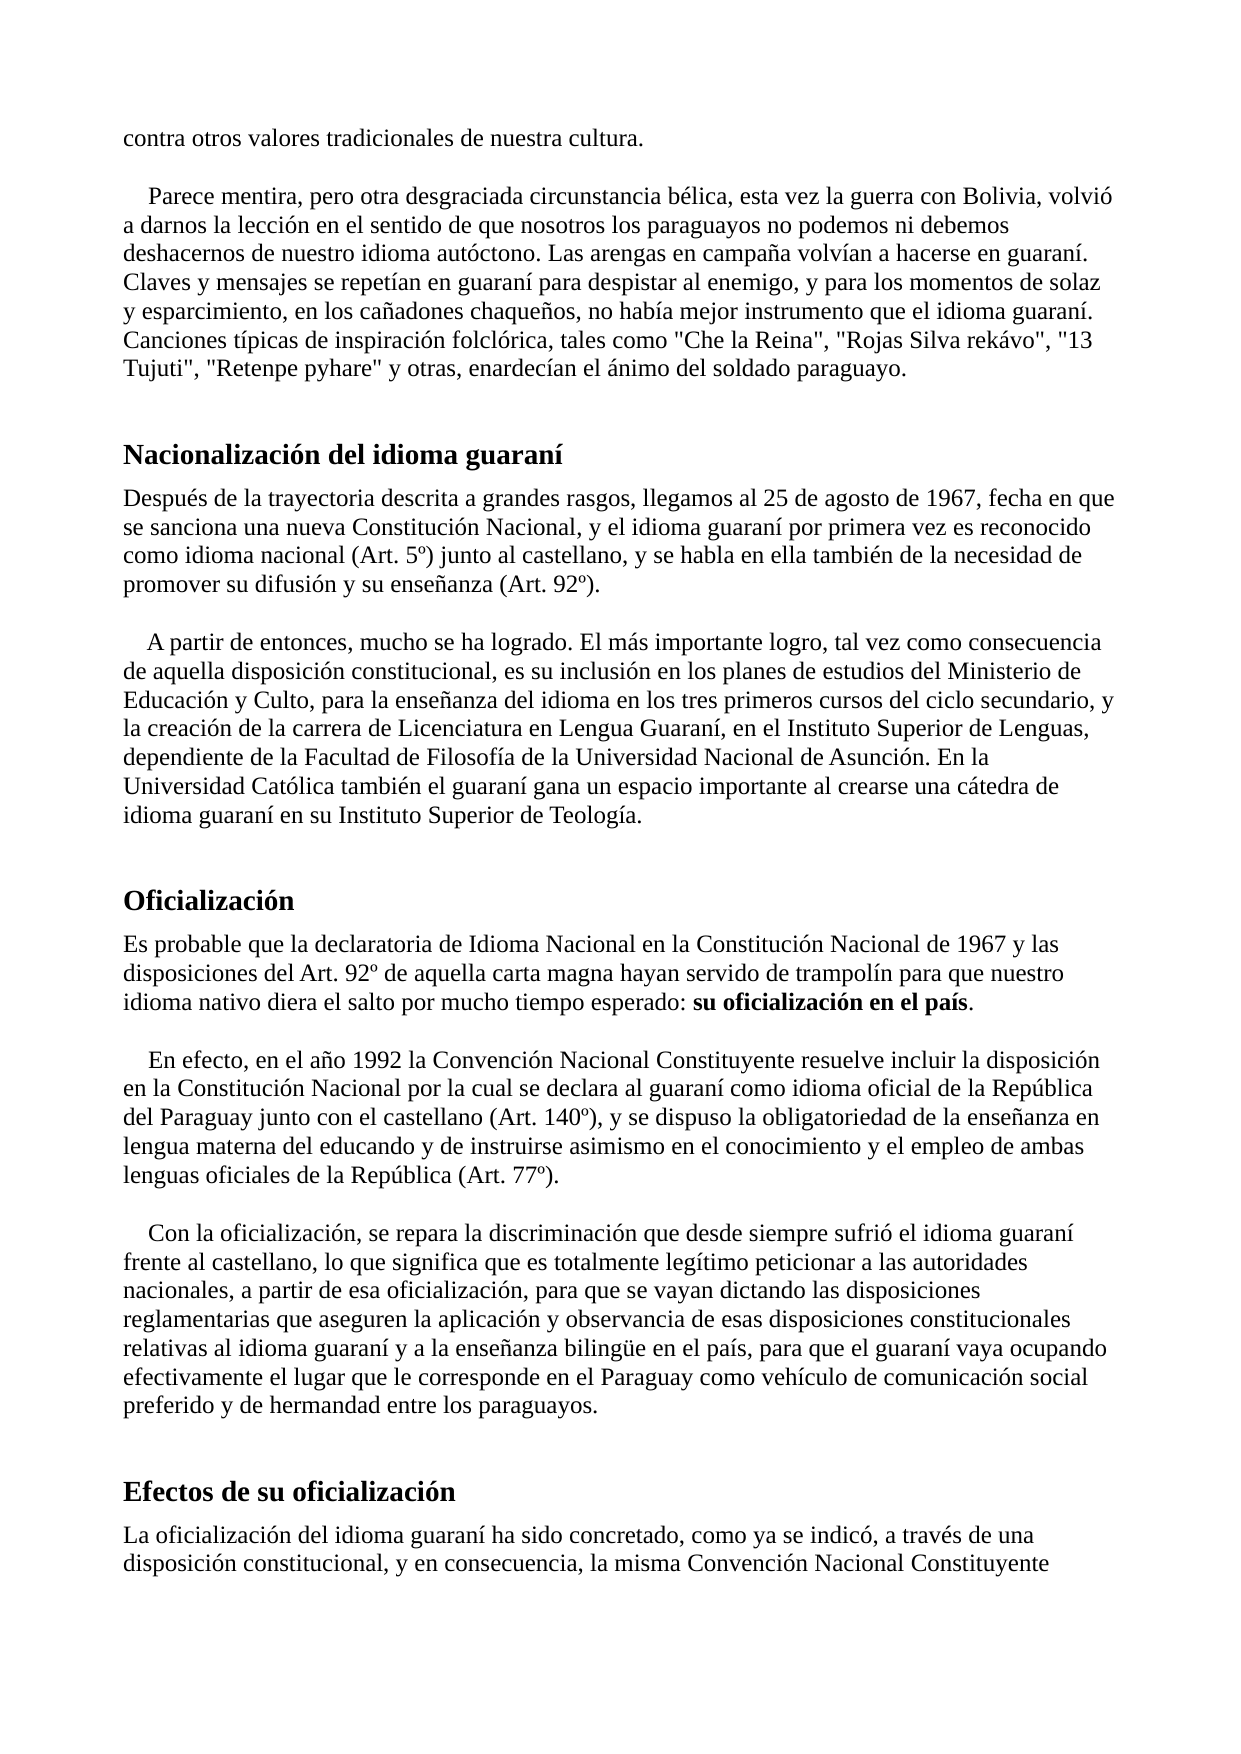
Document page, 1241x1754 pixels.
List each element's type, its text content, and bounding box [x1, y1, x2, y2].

table_header contra otros valores tradicionales de nuestra cultura. Parece mentira, pero otra desgraciada circunstancia bélica, esta vez la guerra con Bolivia, volvió a darnos la lección en el sentido de que nosotros los paraguayos no podemos ni debemos deshacernos de nuestro idioma autóctono. Las arengas en campaña volvían a hacerse en guaraní. Claves y mensajes se repetían en guaraní para despistar al enemigo, y para los momentos de solaz y esparcimiento, en los cañadones chaqueños, no había mejor instrumento que el idioma guaraní. Canciones típicas de inspiración folclórica, tales como "Che la Reina", "Rojas Silva rekávo", "13 Tujuti", "Retenpe pyhare" y otras, enardecían el ánimo del soldado paraguayo. Nacionalización del idioma guaraní Después de la trayectoria descrita a grandes rasgos, llegamos al 25 de agosto de 1967, fecha en que se sanciona una nueva Constitución Nacional, y el idioma guaraní por primera vez es reconocido como idioma nacional (Art. 5º) junto al castellano, y se habla en ella también de la necesidad de promover su difusión y su enseñanza (Art. 92º). A partir de entonces, mucho se ha logrado. El más importante logro, tal vez como consecuencia de aquella disposición constitucional, es su inclusión en los planes de estudios del Ministerio de Educación y Culto, para la enseñanza del idioma en los tres primeros cursos del ciclo secundario, y la creación de la carrera de Licenciatura en Lengua Guaraní, en el Instituto Superior de Lenguas, dependiente de la Facultad de Filosofía de la Universidad Nacional de Asunción. En la Universidad Católica también el guaraní gana un espacio importante al crearse una cátedra de idioma guaraní en su Instituto Superior de Teología. Oficialización Es probable que la declaratoria de Idioma Nacional en la Constitución Nacional de 1967 y las disposiciones del Art. 92º de aquella carta magna hayan servido de trampolín para que nuestro idioma nativo diera el salto por mucho tiempo esperado: su oficialización en el país. En efecto, en el año 1992 la Convención Nacional Constituyente resuelve incluir la disposición en la Constitución Nacional por la cual se declara al guaraní como idioma oficial de la República del Paraguay junto con el castellano (Art. 140º), y se dispuso la obligatoriedad de la enseñanza en lengua materna del educando y de instruirse asimismo en el conocimiento y el empleo de ambas lenguas oficiales de la República (Art. 77º). Con la oficialización, se repara la discriminación que desde siempre sufrió el idioma guaraní frente al castellano, lo que significa que es totalmente legítimo peticionar a las autoridades nacionales, a partir de esa oficialización, para que se vayan dictando las disposiciones reglamentarias que aseguren la aplicación y observancia de esas disposiciones constitucionales relativas al idioma guaraní y a la enseñanza bilingüe en el país, para que el guaraní vaya ocupando efectivamente el lugar que le corresponde en el Paraguay como vehículo de comunicación social preferido y de hermandad entre los paraguayos. Efectos de su oficialización La oficialización del idioma guaraní ha sido concretado, como ya se indicó, a través de una disposición constitucional, y en consecuencia, la misma Convención Nacional Constituyente [118, 118, 1122, 1582]
